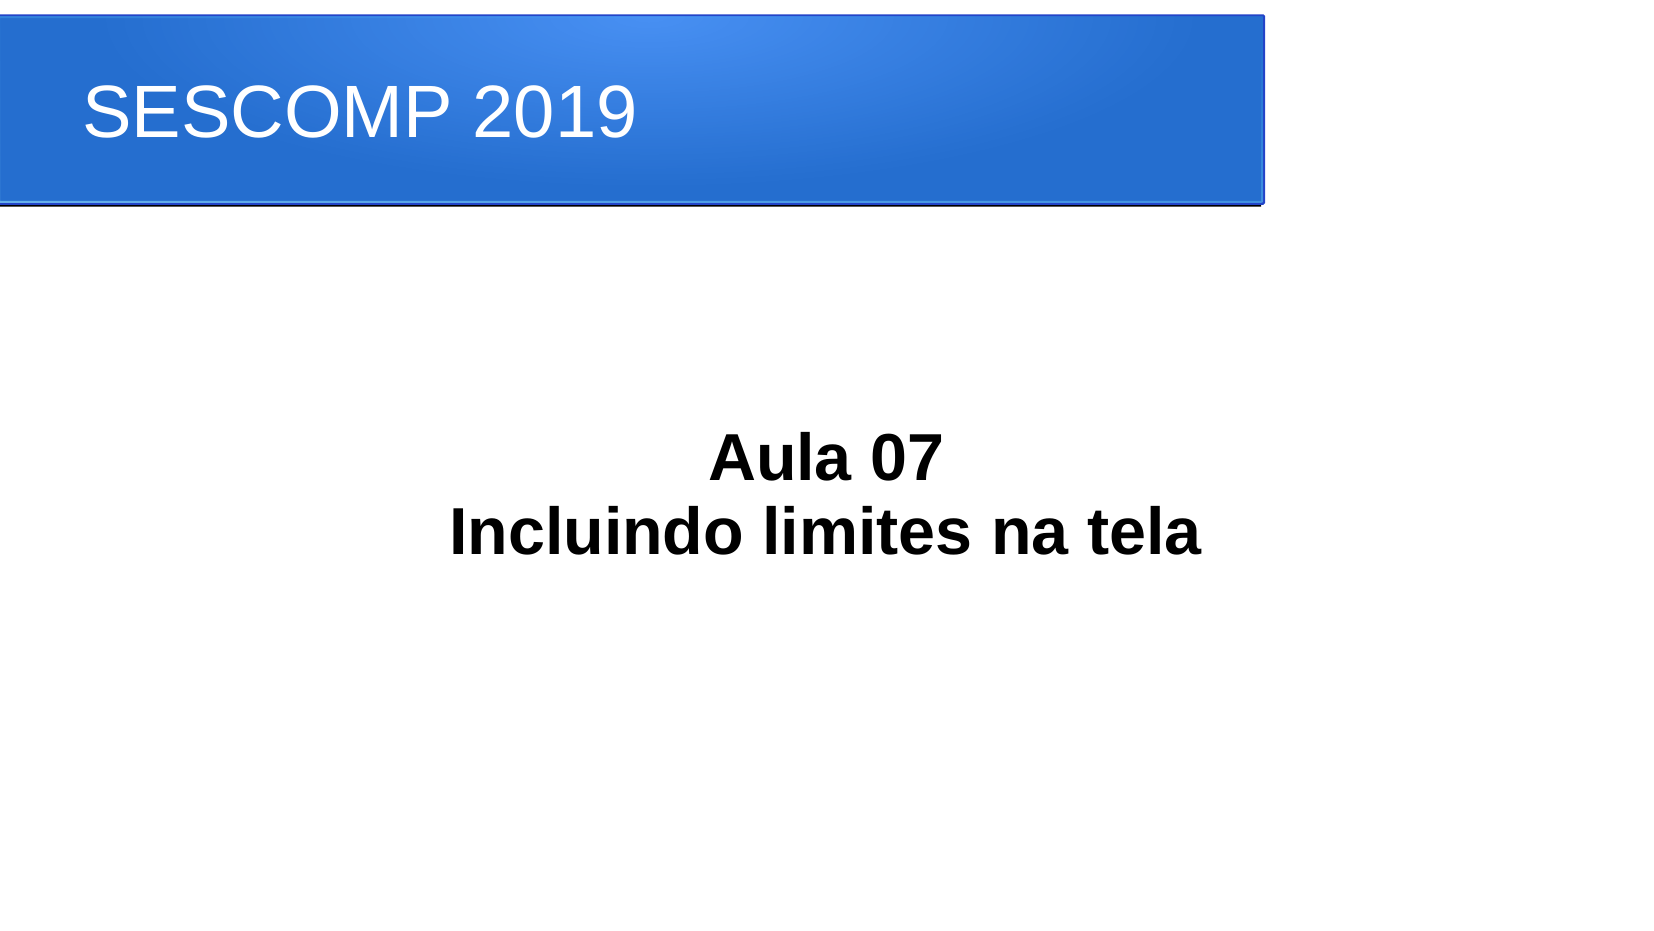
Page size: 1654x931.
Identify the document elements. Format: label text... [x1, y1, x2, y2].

subtitle Aula 07 Incluindo limites na tela [82, 224, 1571, 764]
title SESCOMP 2019 [82, 35, 1234, 189]
